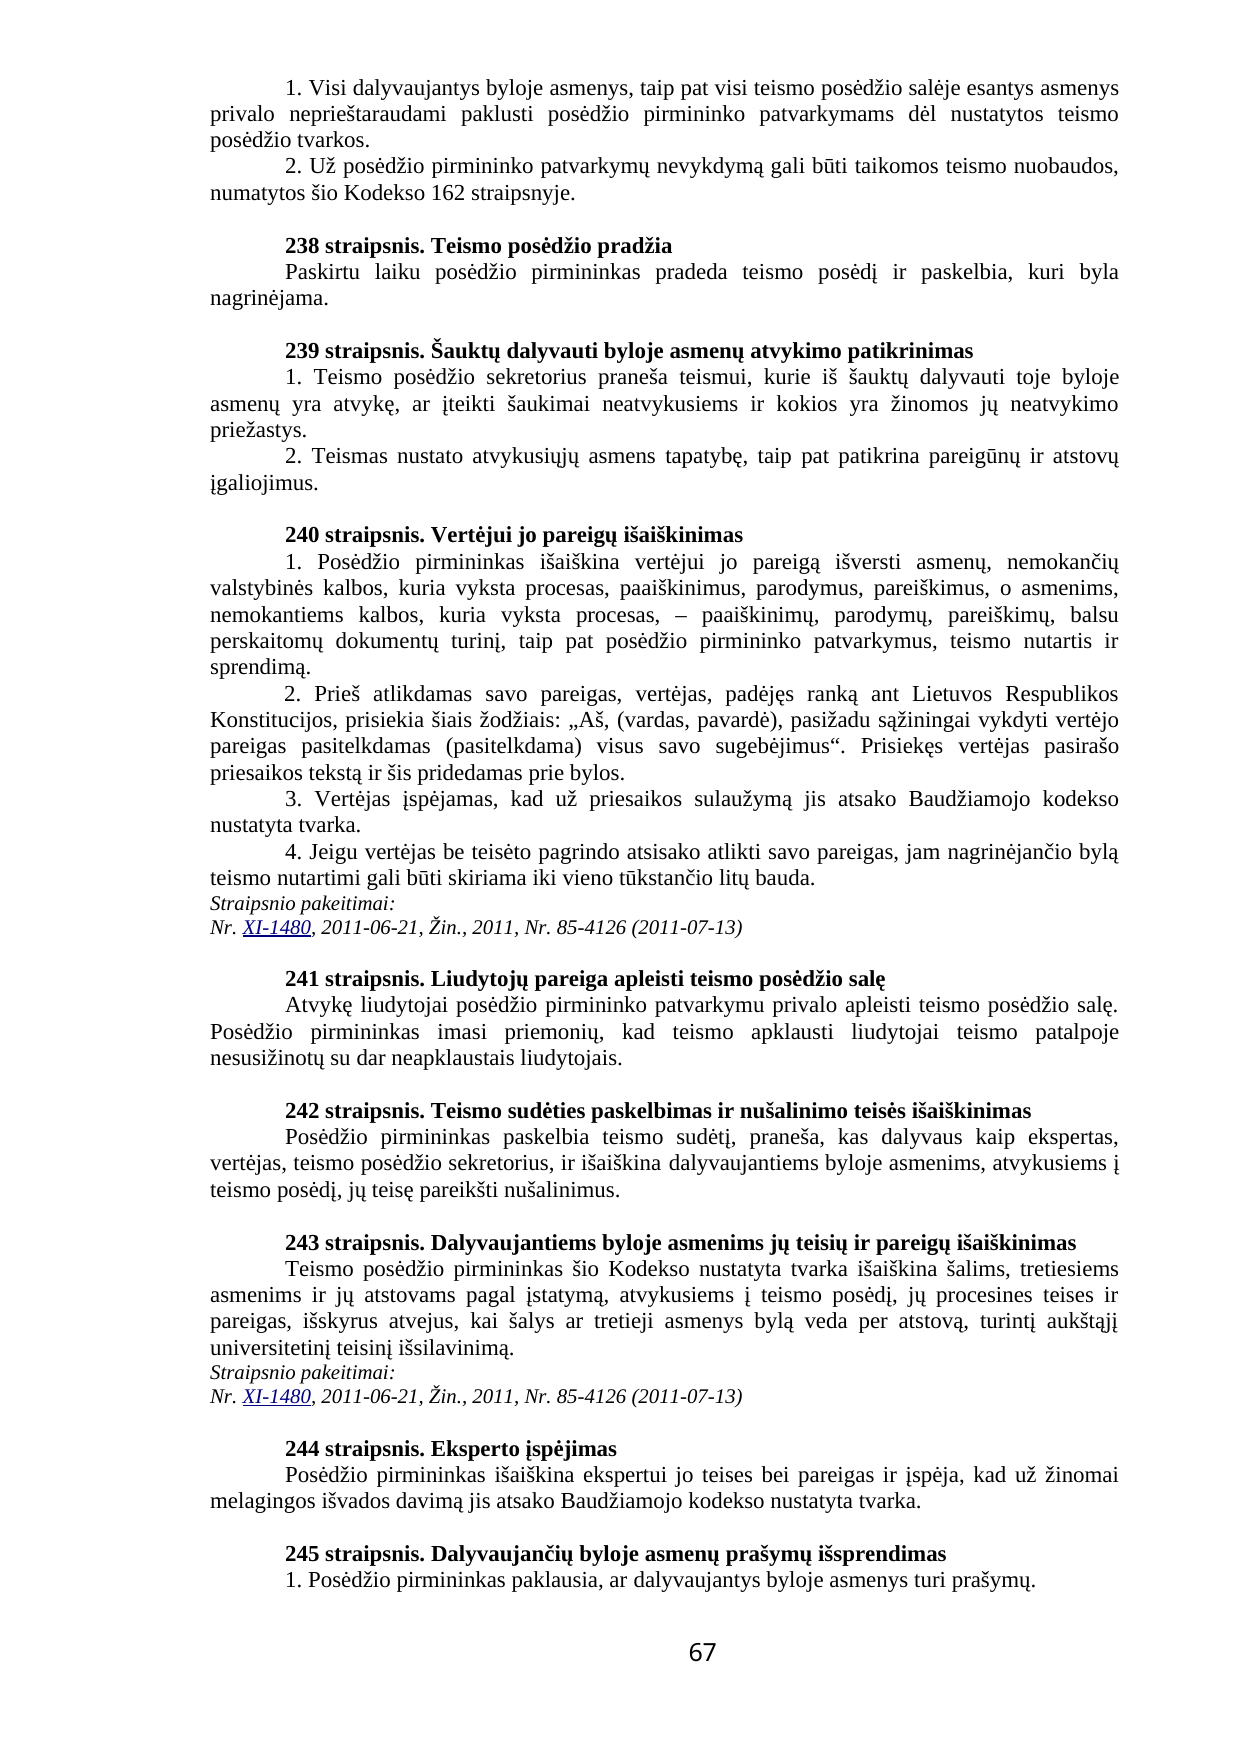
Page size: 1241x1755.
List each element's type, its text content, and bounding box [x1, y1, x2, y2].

text Straipsnio pakeitimai: [210, 891, 1120, 914]
text 241 straipsnis. Liudytojų pareiga apleisti teismo posėdžio salę [210, 965, 1120, 991]
text Posėdžio pirmininkas paskelbia teismo sudėtį, praneša, kas dalyvaus kaip ekspertas, vertėjas, teismo posėdžio sekretorius, ir išaiškina dalyvaujantiems byloje asmenims, atvykusiems į teismo posėdį, jų teisę pareikšti nušalinimus. [210, 1123, 1120, 1202]
text 1. Visi dalyvaujantys byloje asmenys, taip pat visi teismo posėdžio salėje esantys asmenys privalo neprieštaraudami paklusti posėdžio pirmininko patvarkymams dėl nustatytos teismo posėdžio tvarkos. [210, 73, 1120, 153]
text 245 straipsnis. Dalyvaujančių byloje asmenų prašymų išsprendimas [210, 1540, 1120, 1567]
text 1. Posėdžio pirmininkas paklausia, ar dalyvaujantys byloje asmenys turi prašymų. [210, 1567, 1120, 1593]
text Posėdžio pirmininkas išaiškina ekspertui jo teises bei pareigas ir įspėja, kad už žinomai melagingos išvados davimą jis atsako Baudžiamojo kodekso nustatyta tvarka. [210, 1461, 1120, 1514]
text 2. Teismas nustato atvykusiųjų asmens tapatybę, taip pat patikrina pareigūnų ir atstovų įgaliojimus. [210, 442, 1120, 495]
text 244 straipsnis. Eksperto įspėjimas [210, 1435, 1120, 1461]
text Nr. XI-1480, 2011-06-21, Žin., 2011, Nr. 85-4126 (2011-07-13) [210, 914, 1120, 939]
text 238 straipsnis. Teismo posėdžio pradžia [210, 232, 1120, 258]
text 2. Už posėdžio pirmininko patvarkymų nevykdymą gali būti taikomos teismo nuobaudos, numatytos šio Kodekso 162 straipsnyje. [210, 153, 1120, 205]
text 2. Prieš atlikdamas savo pareigas, vertėjas, padėjęs ranką ant Lietuvos Respublikos Konstitucijos, prisiekia šiais žodžiais: „Aš, (vardas, pavardė), pasižadu sąžiningai vykdyti vertėjo pareigas pasitelkdamas (pasitelkdama) visus savo sugebėjimus“. Prisiekęs vertėjas pasirašo priesaikos tekstą ir šis pridedamas prie bylos. [210, 680, 1120, 785]
text 240 straipsnis. Vertėjui jo pareigų išaiškinimas [210, 522, 1120, 548]
text Paskirtu laiku posėdžio pirmininkas pradeda teismo posėdį ir paskelbia, kuri byla nagrinėjama. [210, 258, 1120, 311]
text 1. Teismo posėdžio sekretorius praneša teismui, kurie iš šauktų dalyvauti toje byloje asmenų yra atvykę, ar įteikti šaukimai neatvykusiems ir kokios yra žinomos jų neatvykimo priežastys. [210, 363, 1120, 442]
text Teismo posėdžio pirmininkas šio Kodekso nustatyta tvarka išaiškina šalims, tretiesiems asmenims ir jų atstovams pagal įstatymą, atvykusiems į teismo posėdį, jų procesines teises ir pareigas, išskyrus atvejus, kai šalys ar tretieji asmenys bylą veda per atstovą, turintį aukštąjį universitetinį teisinį išsilavinimą. [210, 1255, 1120, 1360]
text Nr. XI-1480, 2011-06-21, Žin., 2011, Nr. 85-4126 (2011-07-13) [210, 1384, 1120, 1408]
text 243 straipsnis. Dalyvaujantiems byloje asmenims jų teisių ir pareigų išaiškinimas [285, 1228, 1120, 1255]
text 1. Posėdžio pirmininkas išaiškina vertėjui jo pareigą išversti asmenų, nemokančių valstybinės kalbos, kuria vyksta procesas, paaiškinimus, parodymus, pareiškimus, o asmenims, nemokantiems kalbos, kuria vyksta procesas, – paaiškinimų, parodymų, pareiškimų, balsu perskaitomų dokumentų turinį, taip pat posėdžio pirmininko patvarkymus, teismo nutartis ir sprendimą. [210, 548, 1120, 680]
text 3. Vertėjas įspėjamas, kad už priesaikos sulaužymą jis atsako Baudžiamojo kodekso nustatyta tvarka. [210, 785, 1120, 838]
text 239 straipsnis. Šauktų dalyvauti byloje asmenų atvykimo patikrinimas [210, 337, 1120, 363]
text Straipsnio pakeitimai: [210, 1360, 1120, 1384]
text Atvykę liudytojai posėdžio pirmininko patvarkymu privalo apleisti teismo posėdžio salę. Posėdžio pirmininkas imasi priemonių, kad teismo apklausti liudytojai teismo patalpoje nesusižinotų su dar neapklaustais liudytojais. [210, 991, 1120, 1070]
text 242 straipsnis. Teismo sudėties paskelbimas ir nušalinimo teisės išaiškinimas [285, 1097, 1120, 1123]
text 4. Jeigu vertėjas be teisėto pagrindo atsisako atlikti savo pareigas, jam nagrinėjančio bylą teismo nutartimi gali būti skiriama iki vieno tūkstančio litų bauda. [210, 838, 1120, 891]
